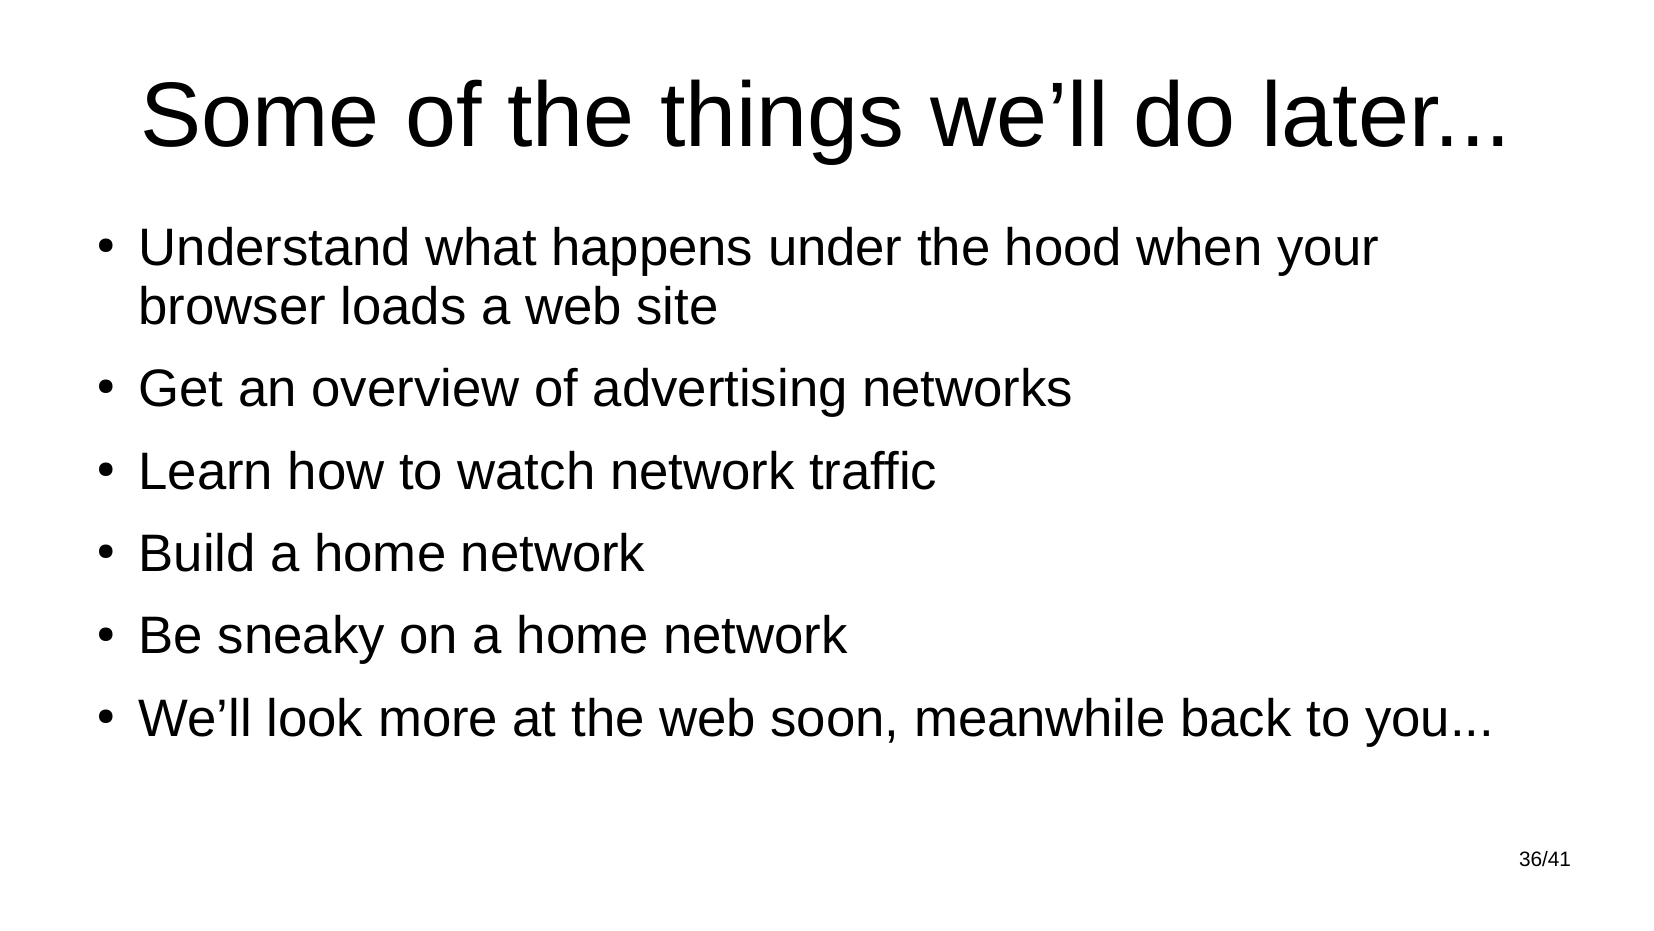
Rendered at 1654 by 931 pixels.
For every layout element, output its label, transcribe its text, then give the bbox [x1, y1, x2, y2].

title Some of the things we’ll do later... [82, 37, 1571, 193]
list Understand what happens under the hood when your browser loads a web site Get an overview of advertising networks Learn how to watch network traffic Build a home network Be sneaky on a home network We’ll look more at the web soon, meanwhile back to you... [82, 217, 1571, 758]
